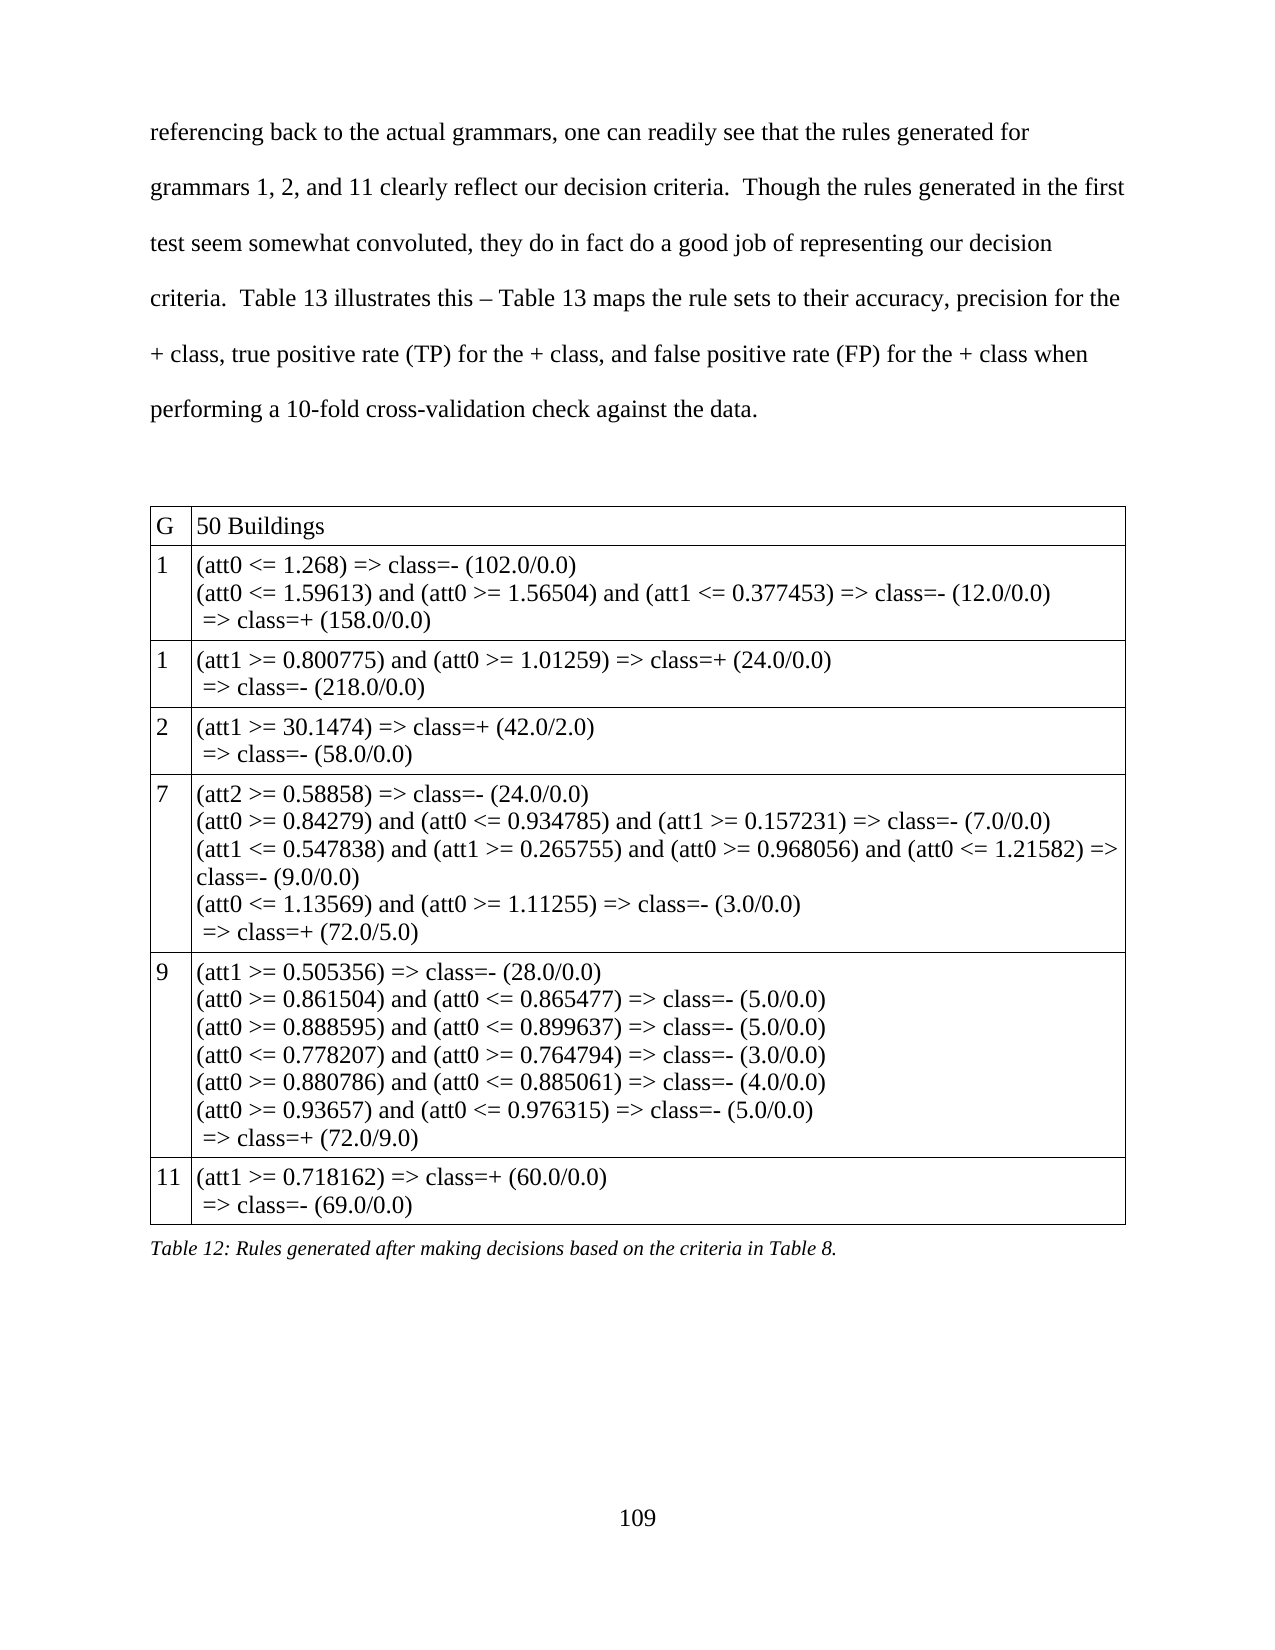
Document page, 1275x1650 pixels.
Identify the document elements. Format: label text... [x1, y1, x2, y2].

table_cell (att1 >= 0.718162) => class=+ (60.0/0.0) => class=- (69.0/0.0) [192, 1158, 1125, 1224]
table_cell (att1 >= 0.505356) => class=- (28.0/0.0) (att0 >= 0.861504) and (att0 <= 0.865477) => class=- (5.0/0.0) (att0 >= 0.888595) and (att0 <= 0.899637) => class=- (5.0/0.0) (att0 <= 0.778207) and (att0 >= 0.764794) => class=- (3.0/0.0) (att0 >= 0.880786) and (att0 <= 0.885061) => class=- (4.0/0.0) (att0 >= 0.93657) and (att0 <= 0.976315) => class=- (5.0/0.0) => class=+ (72.0/9.0) [192, 953, 1125, 1157]
table_cell 2 [151, 708, 191, 774]
table_cell (att1 >= 30.1474) => class=+ (42.0/2.0) => class=- (58.0/0.0) [192, 708, 1125, 774]
table_cell (att2 >= 0.58858) => class=- (24.0/0.0) (att0 >= 0.84279) and (att0 <= 0.934785) and (att1 >= 0.157231) => class=- (7.0/0.0) (att1 <= 0.547838) and (att1 >= 0.265755) and (att0 >= 0.968056) and (att0 <= 1.21582) => class=- (9.0/0.0) (att0 <= 1.13569) and (att0 >= 1.11255) => class=- (3.0/0.0) => class=+ (72.0/5.0) [192, 775, 1125, 952]
text Table 12: Rules generated after making decisions based on the criteria in Table 8. [150, 1237, 1125, 1260]
table_header 50 Buildings [192, 507, 1125, 545]
text referencing back to the actual grammars, one can readily see that the rules generated for grammars 1, 2, and 11 clearly reflect our decision criteria. Though the rules generated in the first test seem somewhat convoluted, they do in fact do a good job of representing our decision criteria. Table 13 illustrates this – Table 13 maps the rule sets to their accuracy, precision for the + class, true positive rate (TP) for the + class, and false positive rate (FP) for the + class when performing a 10-fold cross-validation check against the data. [150, 118, 1125, 423]
table_cell 11 [151, 1158, 191, 1224]
table_header G [151, 507, 191, 545]
table_cell 9 [151, 953, 191, 1157]
table_cell (att0 <= 1.268) => class=- (102.0/0.0) (att0 <= 1.59613) and (att0 >= 1.56504) and (att1 <= 0.377453) => class=- (12.0/0.0) => class=+ (158.0/0.0) [192, 546, 1125, 640]
table_cell 1 [151, 641, 191, 707]
table_cell (att1 >= 0.800775) and (att0 >= 1.01259) => class=+ (24.0/0.0) => class=- (218.0/0.0) [192, 641, 1125, 707]
table_cell 1 [151, 546, 191, 640]
table_cell 7 [151, 775, 191, 952]
